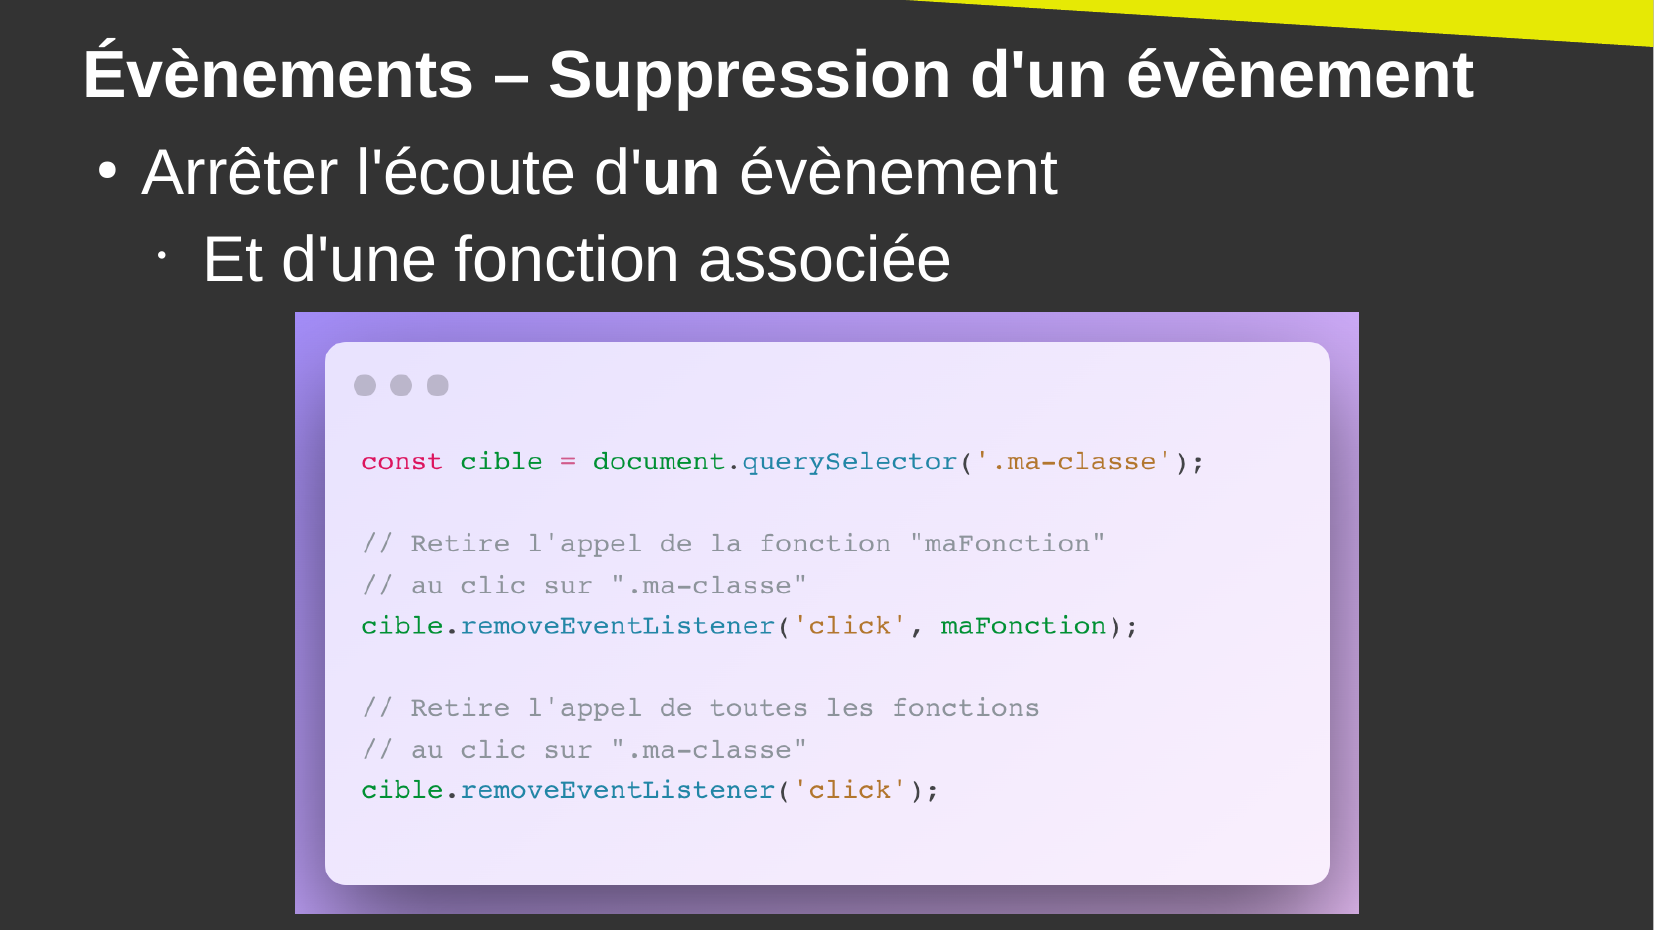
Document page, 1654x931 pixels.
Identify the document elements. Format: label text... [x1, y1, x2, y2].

title Évènements – Suppression d'un évènement [82, 37, 1571, 114]
text_box [905, 0, 1654, 48]
list Arrêter l'écoute d'un évènement Et d'une fonction associée [80, 135, 1620, 296]
picture [295, 312, 1359, 914]
